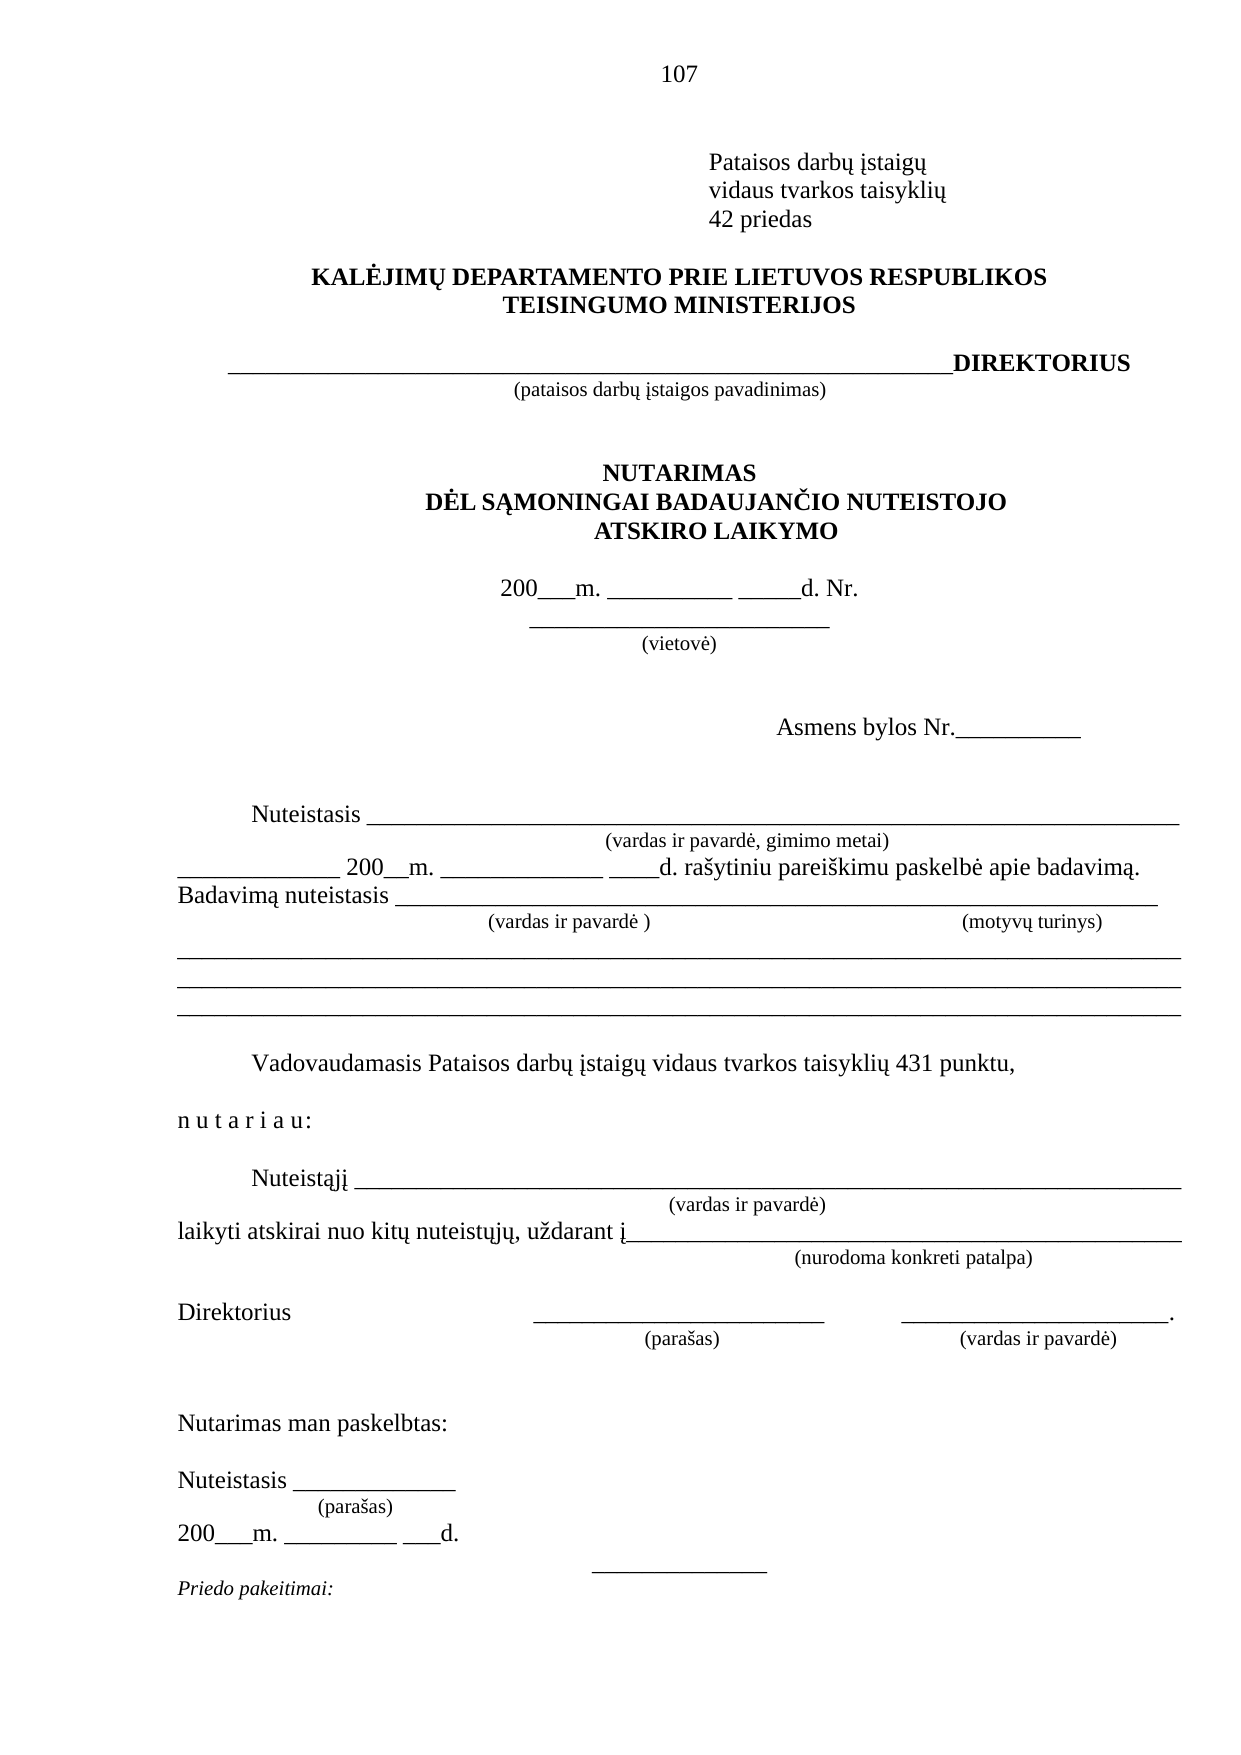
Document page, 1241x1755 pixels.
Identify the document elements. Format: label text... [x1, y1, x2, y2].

text (vardas ir pavardė) [177, 1192, 1181, 1216]
text Nuteistasis _________________________________________________________________ [177, 799, 1181, 827]
text DĖL SĄMONINGAI BADAUJANČIO NUTEISTOJO [177, 487, 1181, 516]
text (nurodoma konkreti patalpa) [177, 1245, 1181, 1269]
text (parašas) [177, 1494, 1181, 1518]
text _____________ 200__m. _____________ ____d. rašytiniu pareiškimu paskelbė apie badavimą. Badavimą nuteistasis _____________________________________________________________ [177, 852, 1181, 909]
text Nuteistąjį [177, 1163, 1181, 1192]
text Direktorius . [177, 1297, 1181, 1326]
text (parašas) (vardas ir pavardė) [177, 1326, 1181, 1350]
text (vietovė) [177, 631, 1181, 655]
text (vardas ir pavardė, gimimo metai) [177, 827, 1181, 852]
text (pataisos darbų įstaigos pavadinimas) [177, 377, 1181, 401]
text 200___m. _________ ___d. [177, 1518, 1181, 1547]
text Nutarimas man paskelbtas: [177, 1408, 1181, 1437]
text KALĖJIMŲ DEPARTAMENTO PRIE LIETUVOS RESPUBLIKOS [177, 262, 1181, 291]
text Pataisos darbų įstaigų [177, 147, 1181, 176]
text ATSKIRO LAIKYMO [177, 516, 1181, 545]
text Nuteistasis _____________ [177, 1465, 1181, 1494]
text Asmens bylos Nr.__________ [702, 712, 1181, 741]
text 200___m. __________ _____d. Nr. [177, 573, 1181, 602]
text Vadovaudamasis Pataisos darbų įstaigų vidaus tvarkos taisyklių 431 punktu, [177, 1048, 1181, 1077]
text laikyti atskirai nuo kitų nuteistųjų, uždarant į [177, 1216, 1181, 1245]
text Priedo pakeitimai: [177, 1576, 1181, 1600]
text __________________________________________________________DIREKTORIUS [177, 348, 1181, 377]
text ______________ [177, 1547, 1181, 1576]
text 42 priedas [177, 204, 1181, 233]
text nutariau: [177, 1106, 1181, 1134]
text TEISINGUMO MINISTERIJOS [177, 291, 1181, 319]
text ________________________ [177, 602, 1181, 631]
text vidaus tvarkos taisyklių [177, 176, 1181, 204]
text NUTARIMAS [177, 458, 1181, 487]
text (vardas ir pavardė ) (motyvų turinys) [177, 909, 1181, 933]
